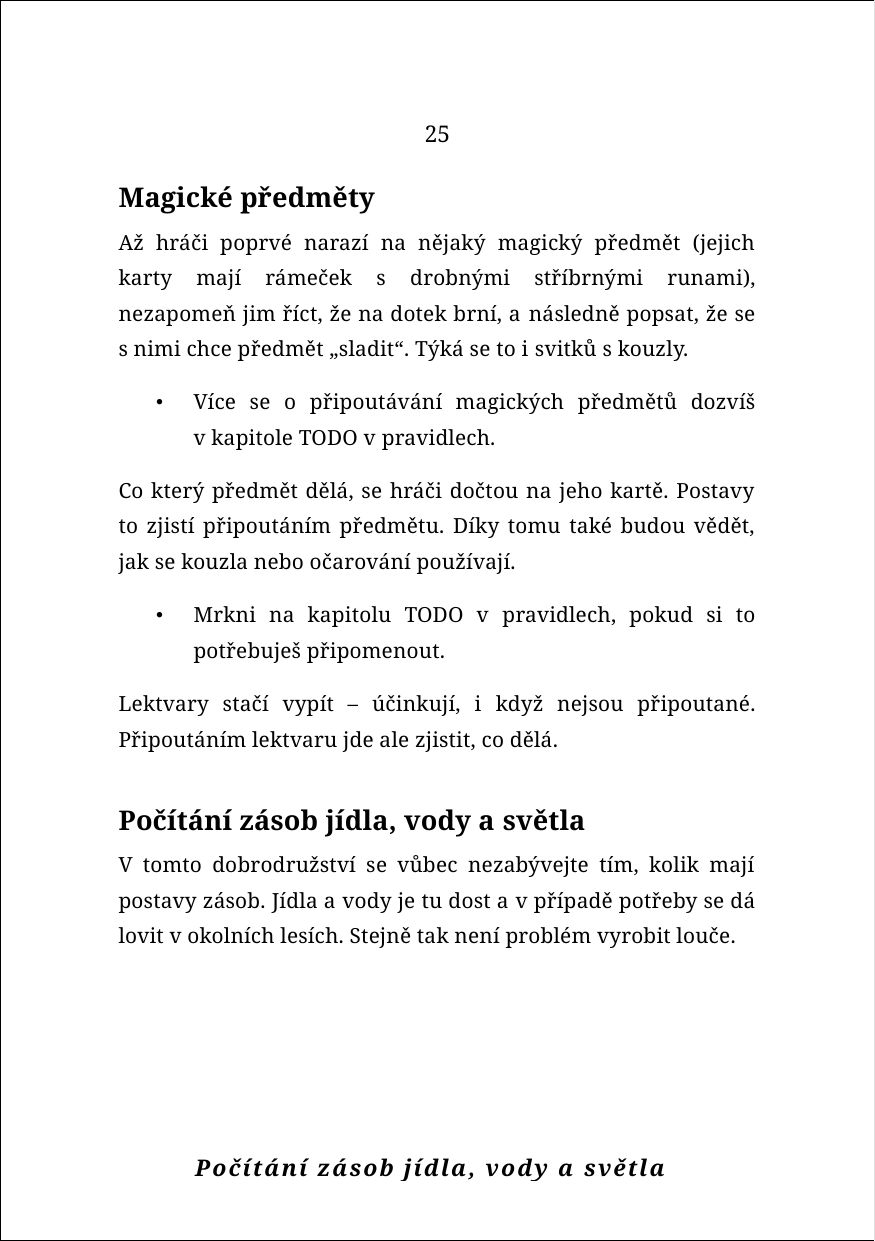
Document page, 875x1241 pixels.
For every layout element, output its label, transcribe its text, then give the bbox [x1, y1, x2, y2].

list Více se o⁠ připoutávání magických předmětů dozvíš v⁠ kapitole TODO v⁠ pravidlech. [156, 387, 756, 451]
text Až hráči poprvé narazí na nějaký magický předmět (jejich karty mají rámeček s⁠ drobnými stříbrnými runami), nezapomeň jim říct, že na dotek brní, a⁠ následně popsat, že se s⁠ nimi chce předmět „sladit“. Týká se to i⁠ svitků s⁠ kouzly. [118, 228, 756, 363]
text V⁠ tomto dobrodružství se vůbec nezabývejte tím, kolik mají postavy zásob. Jídla a⁠ vody je tu dost a⁠ v⁠ případě potřeby se dá lovit v⁠ okolních lesích. Stejně tak není problém vyrobit louče. [118, 850, 756, 950]
text Co který předmět dělá, se hráči dočtou na jeho kartě. Postavy to zjistí připoutáním předmětu. Díky tomu také budou vědět, jak se kouzla nebo očarování používají. [118, 476, 756, 576]
subtitle Počítání zásob jídla, vody a⁠ světla [118, 802, 756, 838]
list Mrkni na kapitolu TODO v⁠ pravidlech, pokud si to potřebuješ připomenout. [156, 600, 756, 664]
subtitle Magické předměty [118, 179, 756, 216]
text Lektvary stačí vypít – účinkují, i⁠ když nejsou připoutané. Připoutáním lektvaru jde ale zjistit, co dělá. [118, 689, 756, 753]
